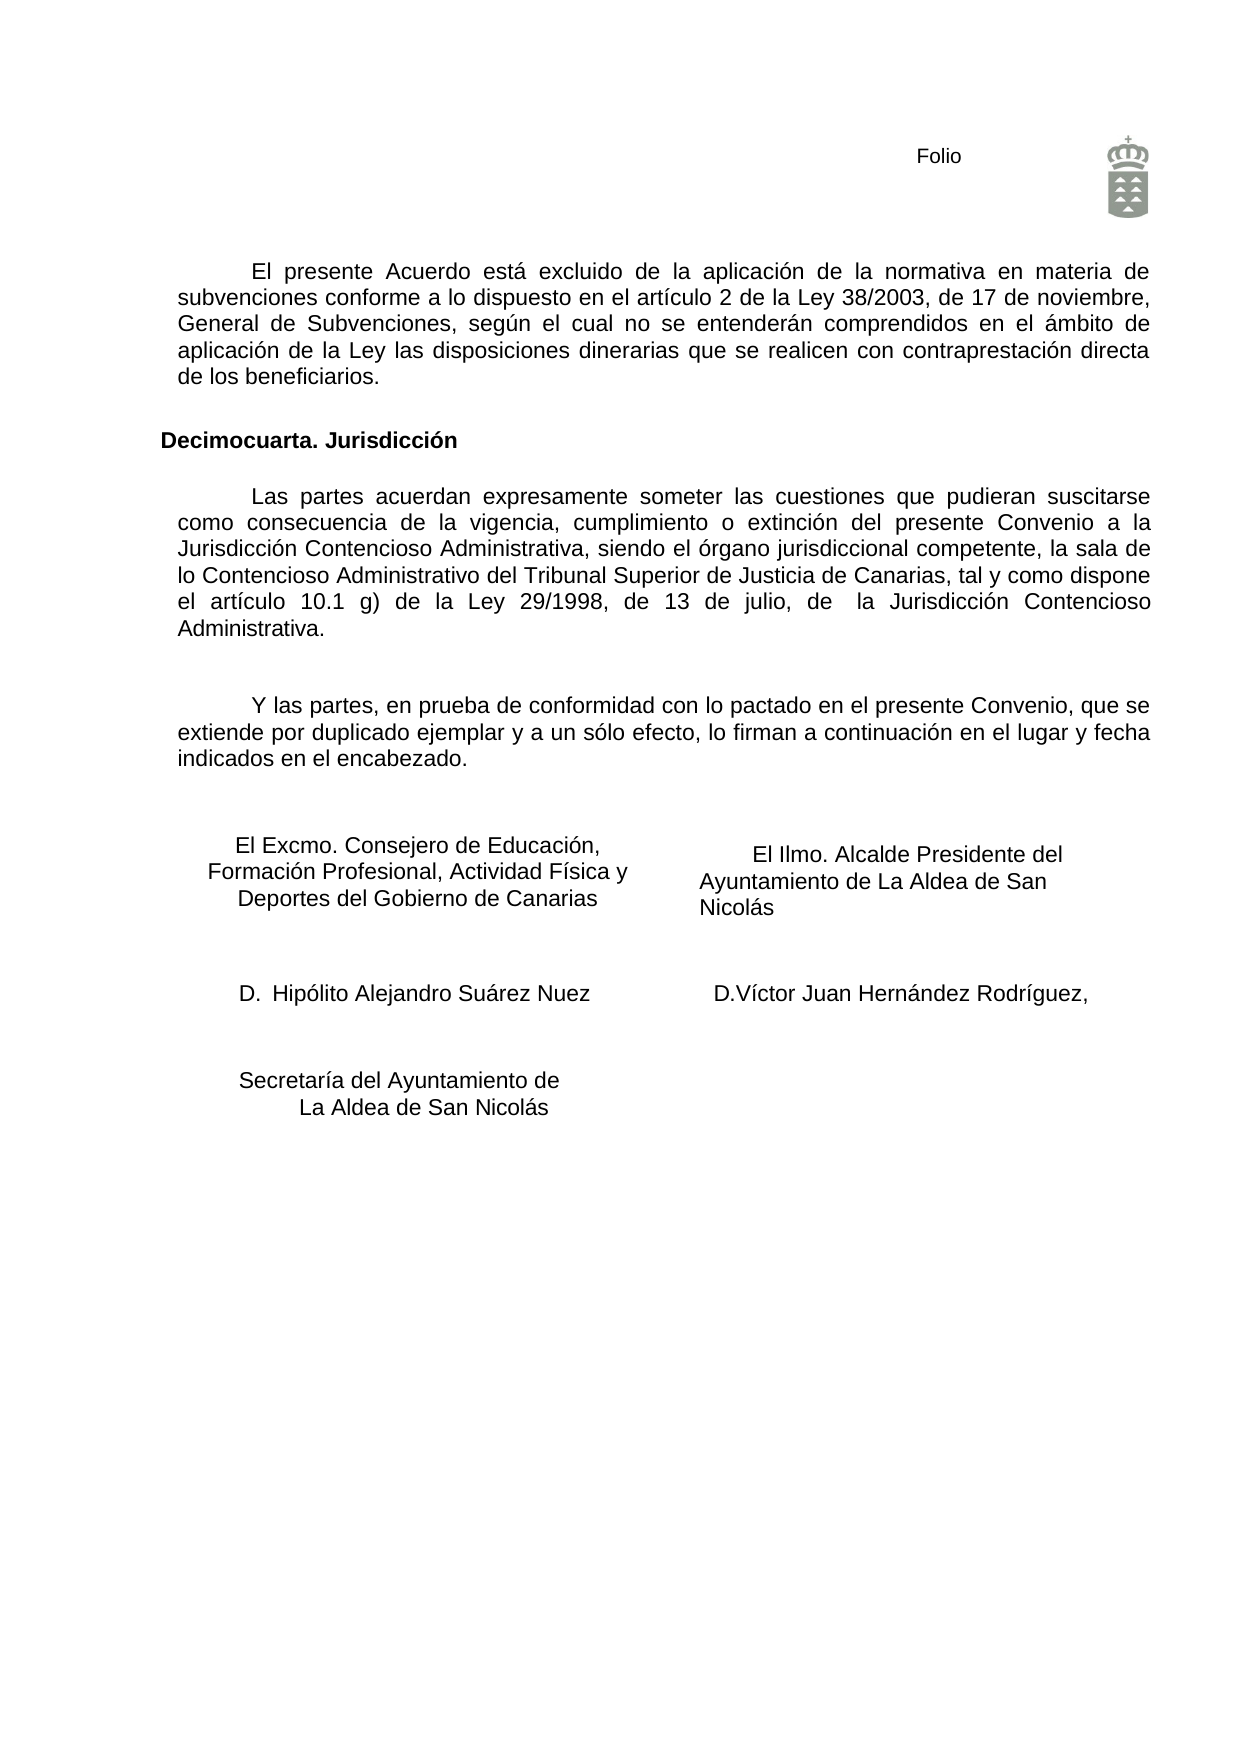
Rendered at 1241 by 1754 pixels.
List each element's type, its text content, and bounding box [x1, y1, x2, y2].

text Las partes acuerdan expresamente someter las cuestiones que pudieran suscitarse como consecuencia de la vigencia, cumplimiento o extinción del presente Convenio a la Jurisdicción Contencioso Administrativa, siendo el órgano jurisdiccional competente, la sala de lo Contencioso Administrativo del Tribunal Superior de Justicia de Canarias, tal y como dispone el artículo 10.1 g) de la Ley 29/1998, de 13 de julio, de la Jurisdicción Contencioso Administrativa. [177, 483, 1151, 641]
picture [1107, 135, 1149, 218]
text La Aldea de San Nicolás [299, 1094, 1163, 1120]
subtitle Decimocuarta. Jurisdicción [160, 427, 1163, 453]
text D. Hipólito Alejandro Suárez Nuez D.Víctor Juan Hernández Rodríguez, [238, 921, 1109, 1007]
text Y las partes, en prueba de conformidad con lo pactado en el presente Convenio, que se extiende por duplicado ejemplar y a un sólo efecto, lo firman a continuación en el lugar y fecha indicados en el encabezado. [177, 692, 1151, 771]
text El presente Acuerdo está excluido de la aplicación de la normativa en materia de subvenciones conforme a lo dispuesto en el artículo 2 de la Ley 38/2003, de 17 de noviembre, General de Subvenciones, según el cual no se entenderán comprendidos en el ámbito de aplicación de la Ley las disposiciones dinerarias que se realicen con contraprestación directa de los beneficiarios. [177, 258, 1151, 389]
text El Excmo. Consejero de Educación, Formación Profesional, Actividad Física y Deportes del Gobierno de Canarias [180, 832, 655, 911]
text El Ilmo. Alcalde Presidente del Ayuntamiento de La Aldea de San Nicolás [699, 841, 1123, 920]
text Secretaría del Ayuntamiento de [238, 1007, 1109, 1093]
